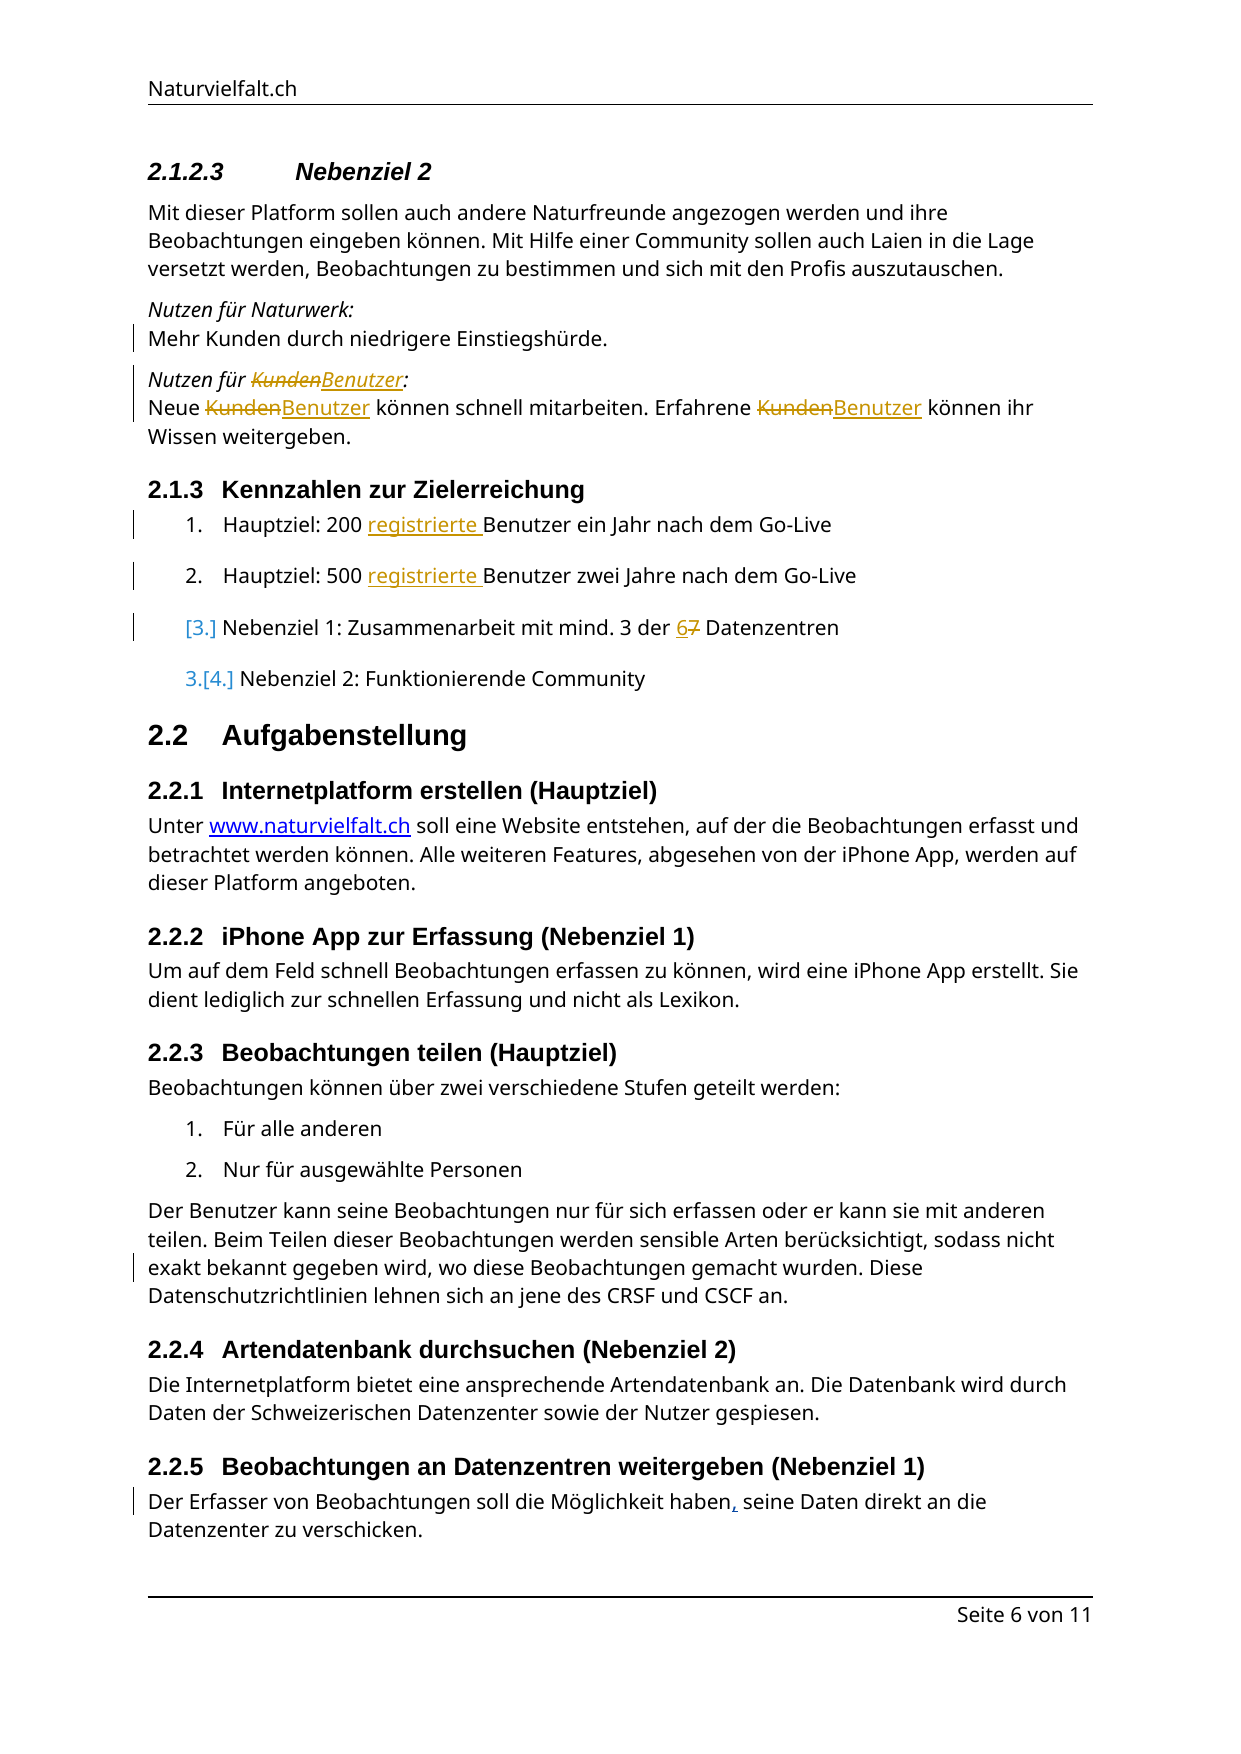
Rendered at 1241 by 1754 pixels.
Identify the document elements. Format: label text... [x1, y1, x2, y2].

subtitle Beobachtungen an Datenzentren weitergeben (Nebenziel 1) [148, 1452, 1093, 1481]
list Für alle anderen [185, 1114, 1093, 1143]
list Hauptziel: 500 registrierte Benutzer zwei Jahre nach dem Go-Live [185, 562, 1093, 590]
list Hauptziel: 200 registrierte Benutzer ein Jahr nach dem Go-Live [185, 510, 1093, 539]
subtitle Nebenziel 2 [148, 157, 1093, 185]
subtitle iPhone App zur Erfassung (Nebenziel 1) [148, 922, 1093, 950]
text Der Benutzer kann seine Beobachtungen nur für sich erfassen oder er kann sie mit anderen teilen. Beim Teilen dieser Beobachtungen werden sensible Arten berücksichtigt, sodass nicht exakt bekannt gegeben wird, wo diese Beobachtungen gemacht wurden. Diese Datenschutzrichtlinien lehnen sich an jene des CRSF und CSCF an. [148, 1196, 1093, 1310]
text Die Internetplatform bietet eine ansprechende Artendatenbank an. Die Datenbank wird durch Daten der Schweizerischen Datenzenter sowie der Nutzer gespiesen. [148, 1370, 1093, 1427]
subtitle Beobachtungen teilen (Hauptziel) [148, 1038, 1093, 1067]
subtitle Kennzahlen zur Zielerreichung [148, 475, 1093, 504]
text Um auf dem Feld schnell Beobachtungen erfassen zu können, wird eine iPhone App erstellt. Sie dient lediglich zur schnellen Erfassung und nicht als Lexikon. [148, 957, 1093, 1013]
text Beobachtungen können über zwei verschiedene Stufen geteilt werden: [148, 1073, 1093, 1102]
subtitle Internetplatform erstellen (Hauptziel) [148, 776, 1093, 805]
list Nebenziel 1: Zusammenarbeit mit mind. 3 der 6 Datenzentren [185, 613, 1093, 641]
subtitle Artendatenbank durchsuchen (Nebenziel 2) [148, 1335, 1093, 1364]
text Mit dieser Platform sollen auch andere Naturfreunde angezogen werden und ihre Beobachtungen eingeben können. Mit Hilfe einer Community sollen auch Laien in die Lage versetzt werden, Beobachtungen zu bestimmen und sich mit den Profis auszutauschen. [148, 198, 1093, 283]
text Nutzen für Naturwerk: Mehr Kunden durch niedrigere Einstiegshürde. [148, 296, 1093, 352]
list Nur für ausgewählte Personen [185, 1155, 1093, 1184]
text Unter www.naturvielfalt.ch soll eine Website entstehen, auf der die Beobachtungen erfasst und betrachtet werden können. Alle weiteren Features, abgesehen von der iPhone App, werden auf dieser Platform angeboten. [148, 811, 1093, 897]
text Nutzen für Benutzer: Neue Benutzer können schnell mitarbeiten. Erfahrene Benutzer können ihr Wissen weitergeben. [148, 365, 1093, 450]
text Der Erfasser von Beobachtungen soll die Möglichkeit haben, seine Daten direkt an die Datenzenter zu verschicken. [148, 1487, 1093, 1544]
list Nebenziel 2: Funktionierende Community [185, 664, 1093, 693]
subtitle Aufgabenstellung [148, 718, 1093, 751]
